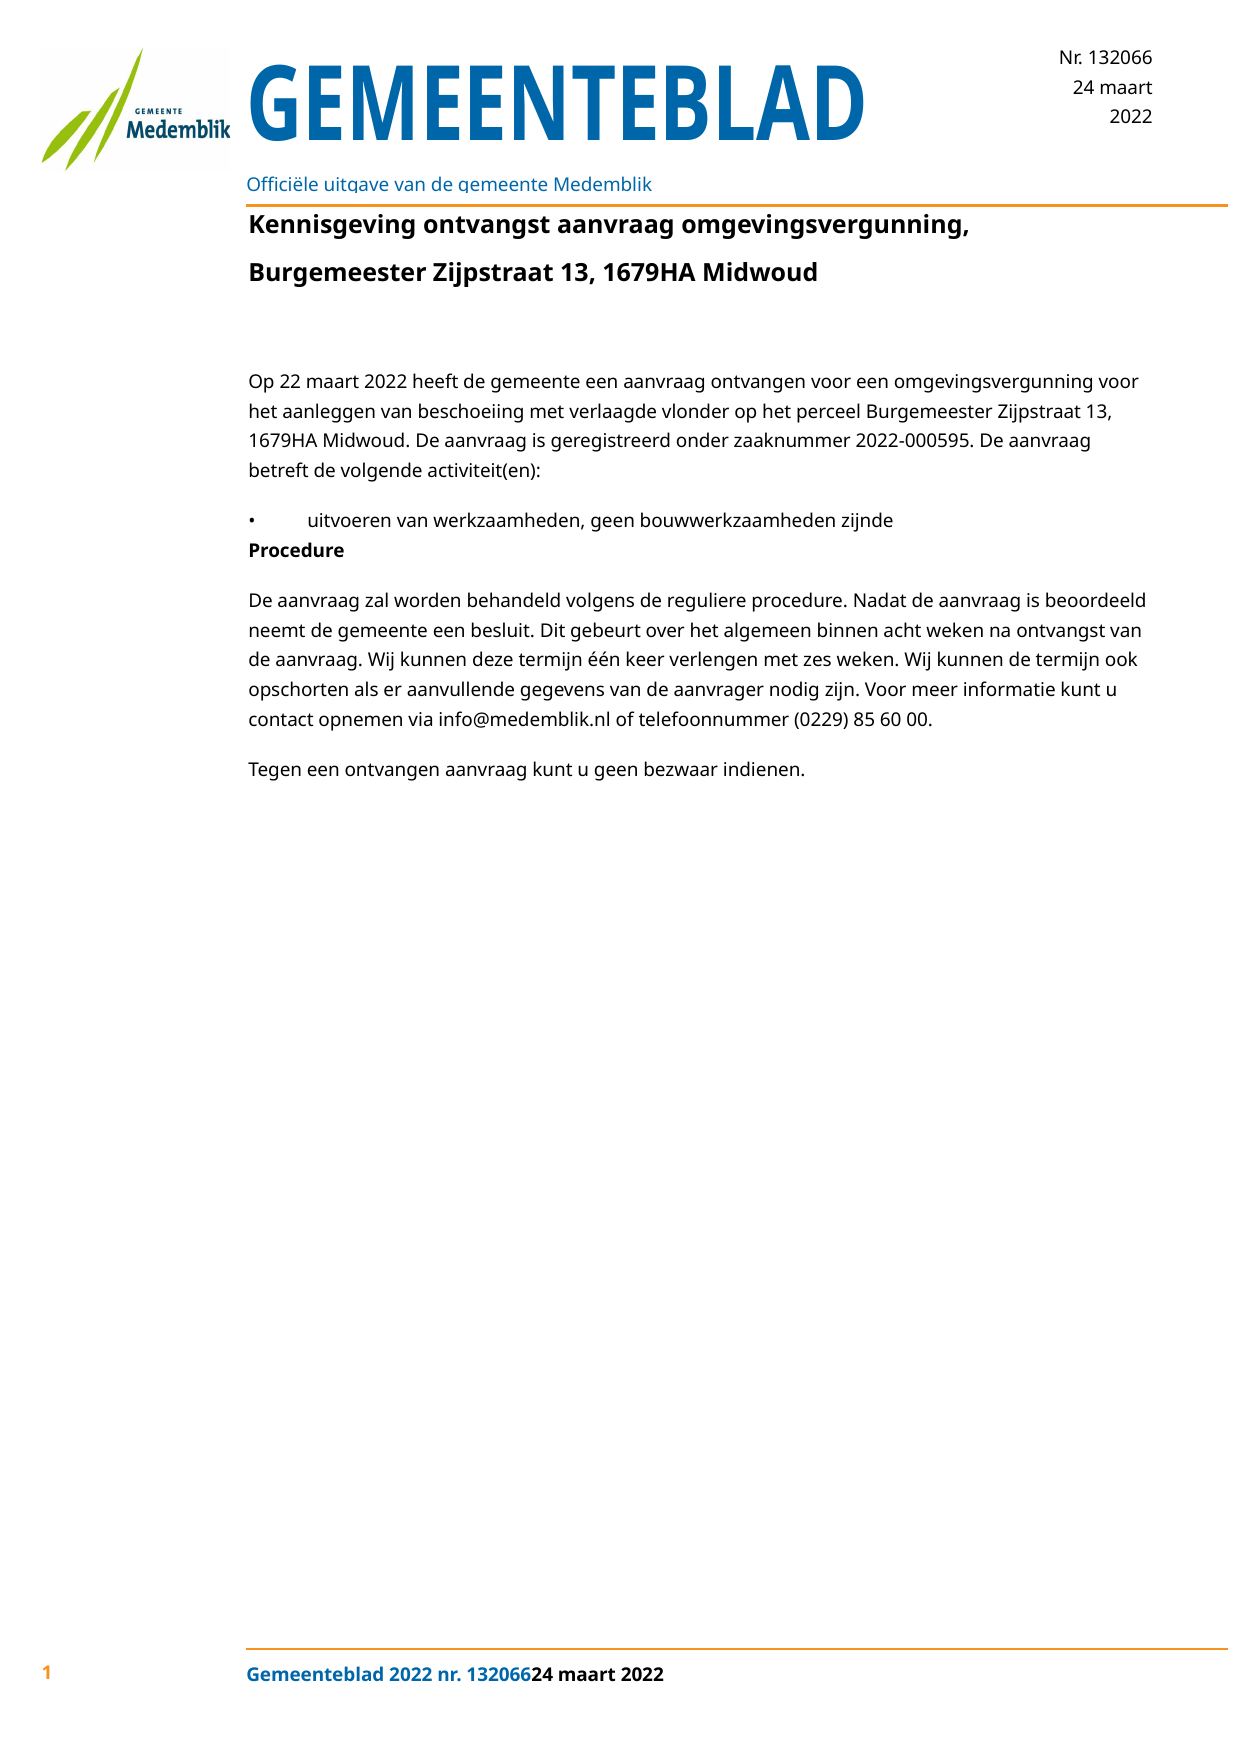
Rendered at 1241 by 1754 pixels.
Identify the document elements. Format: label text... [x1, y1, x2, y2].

text Op 22 maart 2022 heeft de gemeente een aanvraag ontvangen voor een omgevingsvergunning voor het aanleggen van beschoeiing met verlaagde vlonder op het perceel Burgemeester Zijpstraat 13, 1679HA Midwoud. De aanvraag is geregistreerd onder zaaknummer 2022-000595. De aanvraag betreft de volgende activiteit(en): [248, 368, 1152, 483]
text Kennisgeving ontvangst aanvraag omgevingsvergunning, Burgemeester Zijpstraat 13, 1679HA Midwoud [248, 207, 1152, 288]
text Tegen een ontvangen aanvraag kunt u geen bezwaar indienen. [248, 756, 1152, 782]
text Procedure [248, 537, 1152, 563]
text De aanvraag zal worden behandeld volgens de reguliere procedure. Nadat de aanvraag is beoordeeld neemt de gemeente een besluit. Dit gebeurt over het algemeen binnen acht weken na ontvangst van de aanvraag. Wij kunnen deze termijn één keer verlengen met zes weken. Wij kunnen de termijn ook opschorten als er aanvullende gegevens van de aanvrager nodig zijn. Voor meer informatie kunt u contact opnemen via info@medemblik.nl of telefoonnummer (0229) 85 60 00. [248, 587, 1152, 732]
list uitvoeren van werkzaamheden, geen bouwwerkzaamheden zijnde [248, 507, 1152, 533]
picture [41, 47, 231, 172]
